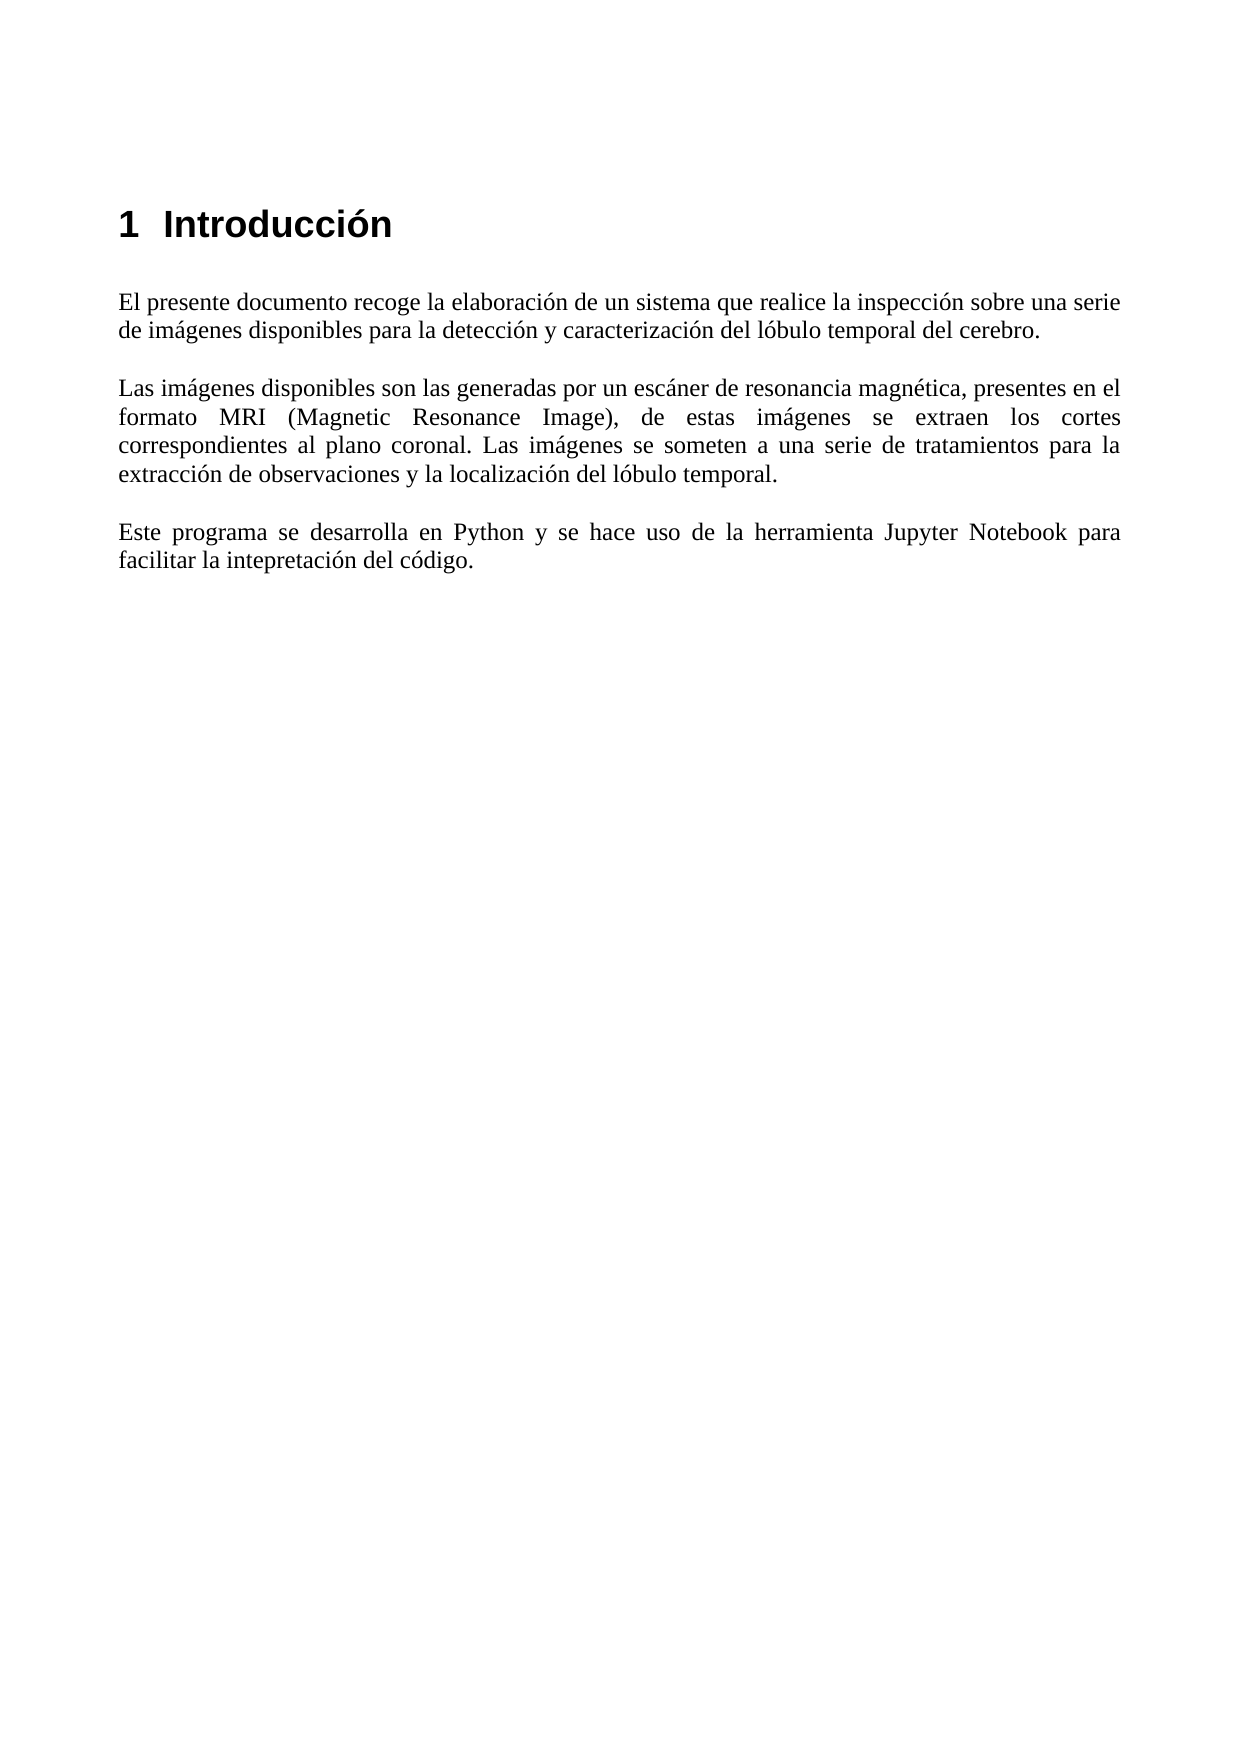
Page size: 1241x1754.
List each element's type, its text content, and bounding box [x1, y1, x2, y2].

text Las imágenes disponibles son las generadas por un escáner de resonancia magnética, presentes en el formato MRI (Magnetic Resonance Image), de estas imágenes se extraen los cortes correspondientes al plano coronal. Las imágenes se someten a una serie de tratamientos para la extracción de observaciones y la localización del lóbulo temporal. [118, 373, 1122, 488]
subtitle Introducción [118, 202, 1122, 246]
text El presente documento recoge la elaboración de un sistema que realice la inspección sobre una serie de imágenes disponibles para la detección y caracterización del lóbulo temporal del cerebro. [118, 287, 1122, 344]
text Este programa se desarrolla en Python y se hace uso de la herramienta Jupyter Notebook para facilitar la intepretación del código. [118, 517, 1122, 574]
